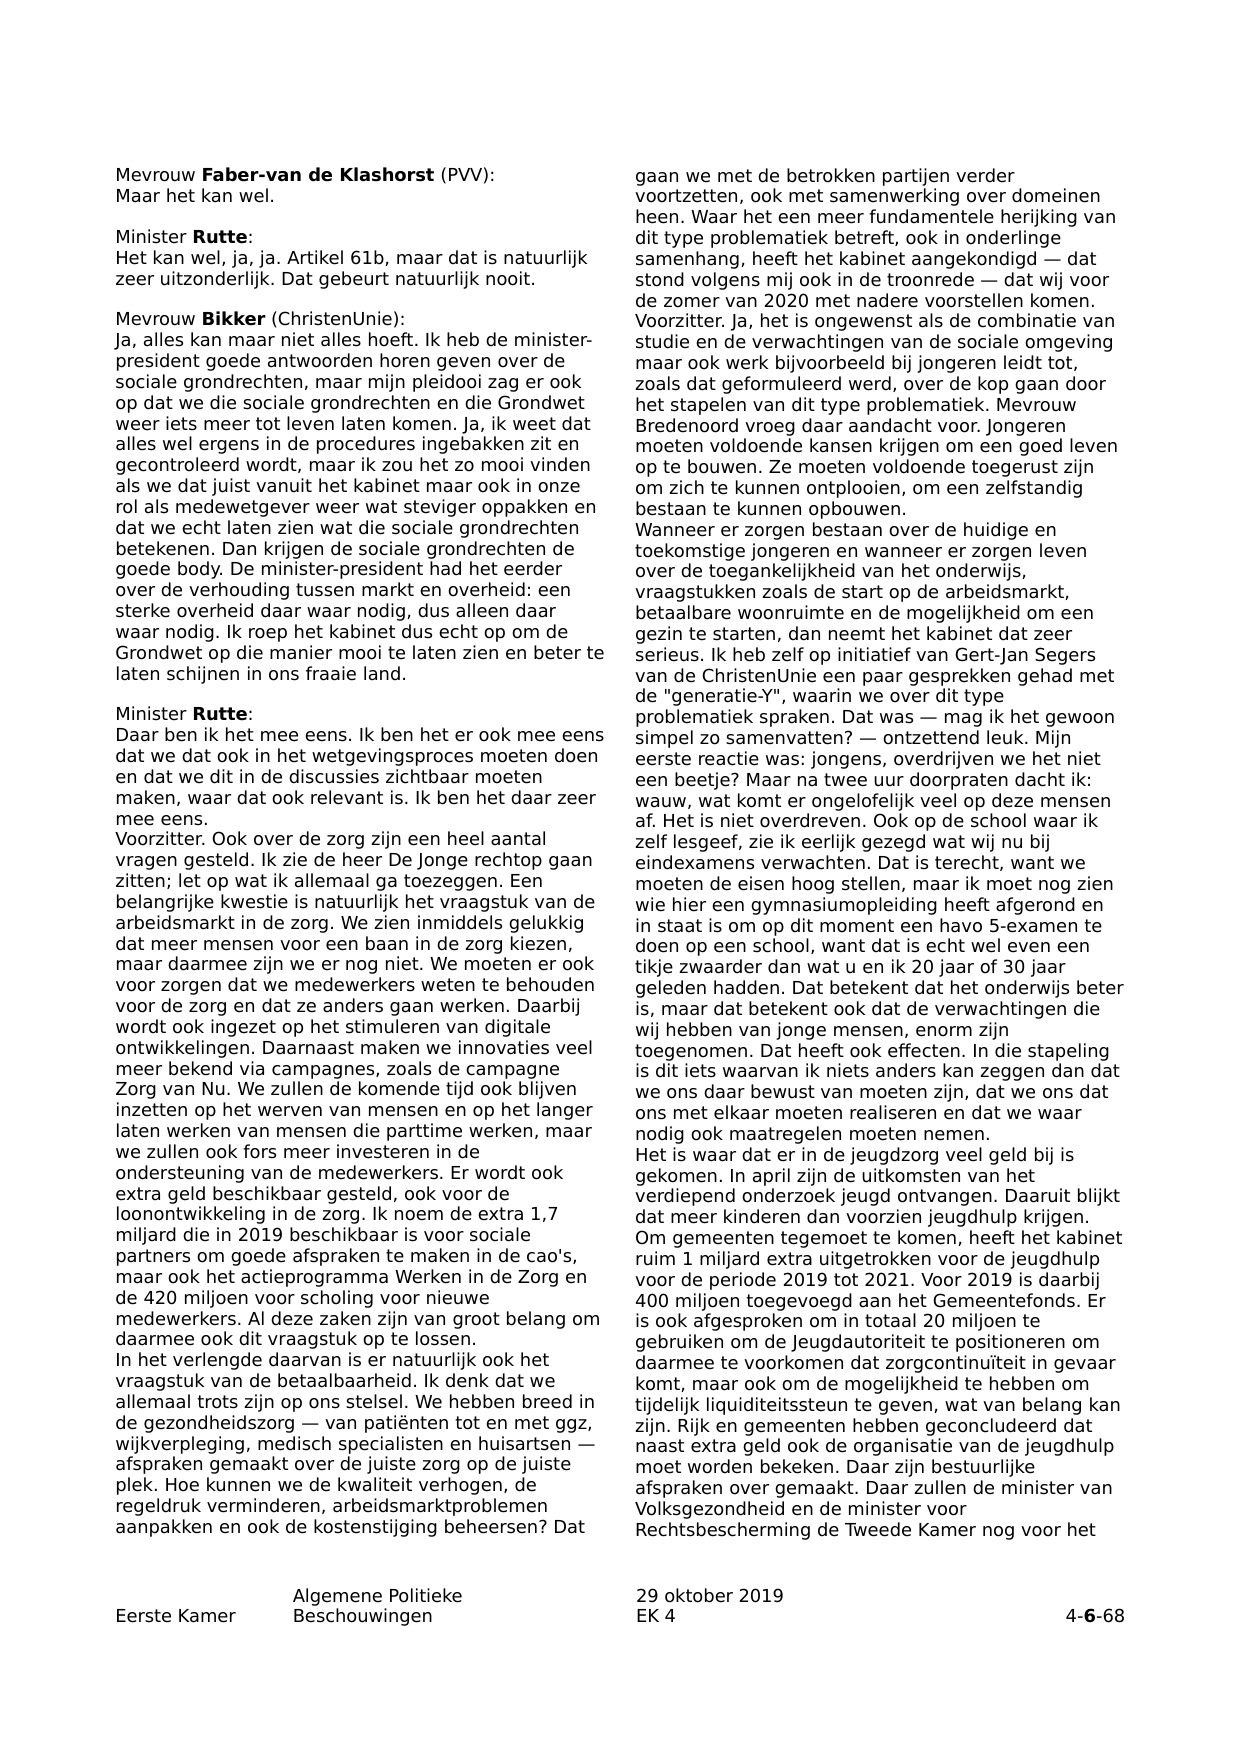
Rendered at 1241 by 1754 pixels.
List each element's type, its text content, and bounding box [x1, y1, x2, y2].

text Voorzitter. Ook over de zorg zijn een heel aantal vragen gesteld. Ik zie de heer De Jonge rechtop gaan zitten; let op wat ik allemaal ga toezeggen. Een belangrijke kwestie is natuurlijk het vraagstuk van de arbeidsmarkt in de zorg. We zien inmiddels gelukkig dat meer mensen voor een baan in de zorg kiezen, maar daarmee zijn we er nog niet. We moeten er ook voor zorgen dat we medewerkers weten te behouden voor de zorg en dat ze anders gaan werken. Daarbij wordt ook ingezet op het stimuleren van digitale ontwikkelingen. Daarnaast maken we innovaties veel meer bekend via campagnes, zoals de campagne Zorg van Nu. We zullen de komende tijd ook blijven inzetten op het werven van mensen en op het langer laten werken van mensen die parttime werken, maar we zullen ook fors meer investeren in de ondersteuning van de medewerkers. Er wordt ook extra geld beschikbaar gesteld, ook voor de loonontwikkeling in de zorg. Ik noem de extra 1,7 miljard die in 2019 beschikbaar is voor sociale partners om goede afspraken te maken in de cao's, maar ook het actieprogramma Werken in de Zorg en de 420 miljoen voor scholing voor nieuwe medewerkers. Al deze zaken zijn van groot belang om daarmee ook dit vraagstuk op te lossen. [115, 829, 605, 1350]
text In het verlengde daarvan is er natuurlijk ook het vraagstuk van de betaalbaarheid. Ik denk dat we allemaal trots zijn op ons stelsel. We hebben breed in de gezondheidszorg — van patiënten tot en met ggz, wijkverpleging, medisch specialisten en huisartsen — afspraken gemaakt over de juiste zorg op de juiste plek. Hoe kunnen we de kwaliteit verhogen, de regeldruk verminderen, arbeidsmarktproblemen aanpakken en ook de kostenstijging beheersen? Dat [115, 1350, 605, 1537]
text Minister Rutte: [115, 227, 605, 248]
text Het is waar dat er in de jeugdzorg veel geld bij is gekomen. In april zijn de uitkomsten van het verdiepend onderzoek jeugd ontvangen. Daaruit blijkt dat meer kinderen dan voorzien jeugdhulp krijgen. Om gemeenten tegemoet te komen, heeft het kabinet ruim 1 miljard extra uitgetrokken voor de jeugdhulp voor de periode 2019 tot 2021. Voor 2019 is daarbij 400 miljoen toegevoegd aan het Gemeentefonds. Er is ook afgesproken om in totaal 20 miljoen te gebruiken om de Jeugdautoriteit te positioneren om daarmee te voorkomen dat zorgcontinuïteit in gevaar komt, maar ook om de mogelijkheid te hebben om tijdelijk liquiditeitssteun te geven, wat van belang kan zijn. Rijk en gemeenten hebben geconcludeerd dat naast extra geld ook de organisatie van de jeugdhulp moet worden bekeken. Daar zijn bestuurlijke afspraken over gemaakt. Daar zullen de minister van Volksgezondheid en de minister voor Rechtsbescherming de Tweede Kamer nog voor het [635, 1144, 1125, 1540]
text Wanneer er zorgen bestaan over de huidige en toekomstige jongeren en wanneer er zorgen leven over de toegankelijkheid van het onderwijs, vraagstukken zoals de start op de arbeidsmarkt, betaalbare woonruimte en de mogelijkheid om een gezin te starten, dan neemt het kabinet dat zeer serieus. Ik heb zelf op initiatief van Gert-Jan Segers van de ChristenUnie een paar gesprekken gehad met de "generatie-Y", waarin we over dit type problematiek spraken. Dat was — mag ik het gewoon simpel zo samenvatten? — ontzettend leuk. Mijn eerste reactie was: jongens, overdrijven we het niet een beetje? Maar na twee uur doorpraten dacht ik: wauw, wat komt er ongelofelijk veel op deze mensen af. Het is niet overdreven. Ook op de school waar ik zelf lesgeef, zie ik eerlijk gezegd wat wij nu bij eindexamens verwachten. Dat is terecht, want we moeten de eisen hoog stellen, maar ik moet nog zien wie hier een gymnasiumopleiding heeft afgerond en in staat is om op dit moment een havo 5-examen te doen op een school, want dat is echt wel even een tikje zwaarder dan wat u en ik 20 jaar of 30 jaar geleden hadden. Dat betekent dat het onderwijs beter is, maar dat betekent ook dat de verwachtingen die wij hebben van jonge mensen, enorm zijn toegenomen. Dat heeft ook effecten. In die stapeling is dit iets waarvan ik niets anders kan zeggen dan dat we ons daar bewust van moeten zijn, dat we ons dat ons met elkaar moeten realiseren en dat we waar nodig ook maatregelen moeten nemen. [635, 519, 1125, 1144]
text gaan we met de betrokken partijen verder voortzetten, ook met samenwerking over domeinen heen. Waar het een meer fundamentele herijking van dit type problematiek betreft, ook in onderlinge samenhang, heeft het kabinet aangekondigd — dat stond volgens mij ook in de troonrede — dat wij voor de zomer van 2020 met nadere voorstellen komen. [635, 165, 1125, 311]
text Het kan wel, ja, ja. Artikel 61b, maar dat is natuurlijk zeer uitzonderlijk. Dat gebeurt natuurlijk nooit. [115, 248, 605, 289]
text Minister Rutte: [115, 704, 605, 725]
text Voorzitter. Ja, het is ongewenst als de combinatie van studie en de verwachtingen van de sociale omgeving maar ook werk bijvoorbeeld bij jongeren leidt tot, zoals dat geformuleerd werd, over de kop gaan door het stapelen van dit type problematiek. Mevrouw Bredenoord vroeg daar aandacht voor. Jongeren moeten voldoende kansen krijgen om een goed leven op te bouwen. Ze moeten voldoende toegerust zijn om zich te kunnen ontplooien, om een zelfstandig bestaan te kunnen opbouwen. [635, 311, 1125, 519]
text Maar het kan wel. [115, 186, 605, 207]
text Ja, alles kan maar niet alles hoeft. Ik heb de minister-president goede antwoorden horen geven over de sociale grondrechten, maar mijn pleidooi zag er ook op dat we die sociale grondrechten en die Grondwet weer iets meer tot leven laten komen. Ja, ik weet dat alles wel ergens in de procedures ingebakken zit en gecontroleerd wordt, maar ik zou het zo mooi vinden als we dat juist vanuit het kabinet maar ook in onze rol als medewetgever weer wat steviger oppakken en dat we echt laten zien wat die sociale grondrechten betekenen. Dan krijgen de sociale grondrechten de goede body. De minister-president had het eerder over de verhouding tussen markt en overheid: een sterke overheid daar waar nodig, dus alleen daar waar nodig. Ik roep het kabinet dus echt op om de Grondwet op die manier mooi te laten zien en beter te laten schijnen in ons fraaie land. [115, 330, 605, 684]
text Mevrouw Bikker (ChristenUnie): [115, 309, 605, 330]
text Daar ben ik het mee eens. Ik ben het er ook mee eens dat we dat ook in het wetgevingsproces moeten doen en dat we dit in de discussies zichtbaar moeten maken, waar dat ook relevant is. Ik ben het daar zeer mee eens. [115, 725, 605, 829]
text Mevrouw Faber-van de Klashorst (PVV): [115, 165, 605, 186]
